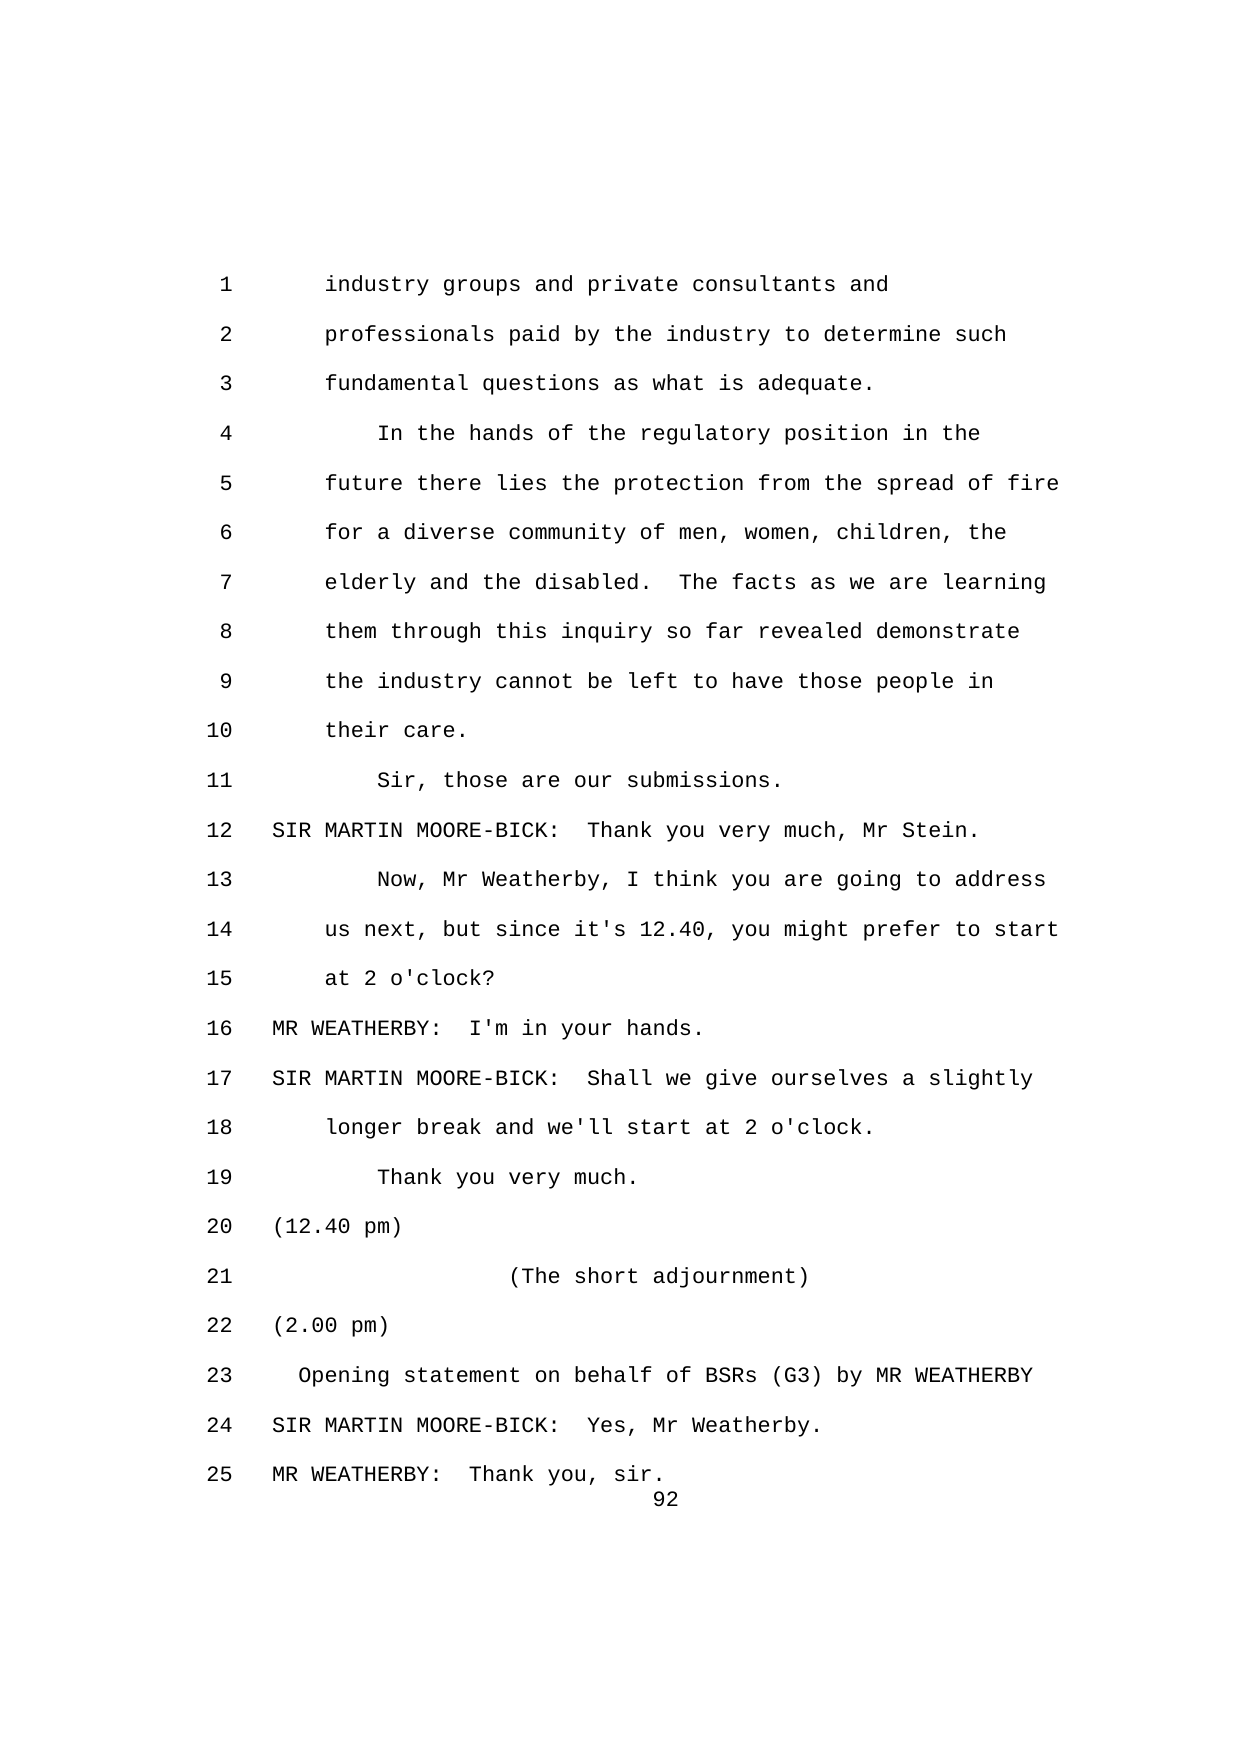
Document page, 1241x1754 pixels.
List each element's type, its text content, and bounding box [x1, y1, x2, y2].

text 10 their care. [75, 719, 1165, 744]
text 6 for a diverse community of men, women, children, the [75, 521, 1165, 546]
text 15 at 2 o'clock? [75, 967, 1165, 992]
text 1 industry groups and private consultants and [75, 273, 1165, 298]
text 21 (The short adjournment) [75, 1265, 1165, 1290]
text 13 Now, Mr Weatherby, I think you are going to address [75, 868, 1165, 893]
text 5 future there lies the protection from the spread of fire [75, 472, 1165, 496]
text 11 Sir, those are our submissions. [75, 769, 1165, 794]
text 14 us next, but since it's 12.40, you might prefer to start [75, 918, 1165, 943]
text 22 (2.00 pm) [75, 1314, 1165, 1339]
text 7 elderly and the disabled. The facts as we are learning [75, 571, 1165, 596]
text 12 SIR MARTIN MOORE-BICK: Thank you very much, Mr Stein. [75, 819, 1165, 843]
text 25 MR WEATHERBY: Thank you, sir. [75, 1463, 1165, 1488]
text 4 In the hands of the regulatory position in the [75, 422, 1165, 447]
text 8 them through this inquiry so far revealed demonstrate [75, 620, 1165, 645]
text 92 [75, 1488, 1165, 1513]
text 23 Opening statement on behalf of BSRs (G3) by MR WEATHERBY [75, 1364, 1165, 1389]
text 2 professionals paid by the industry to determine such [75, 323, 1165, 348]
text 18 longer break and we'll start at 2 o'clock. [75, 1116, 1165, 1141]
text 16 MR WEATHERBY: I'm in your hands. [75, 1017, 1165, 1042]
text 24 SIR MARTIN MOORE-BICK: Yes, Mr Weatherby. [75, 1414, 1165, 1438]
text 20 (12.40 pm) [75, 1215, 1165, 1240]
text 9 the industry cannot be left to have those people in [75, 670, 1165, 695]
text 19 Thank you very much. [75, 1166, 1165, 1191]
text 17 SIR MARTIN MOORE-BICK: Shall we give ourselves a slightly [75, 1067, 1165, 1091]
text 3 fundamental questions as what is adequate. [75, 372, 1165, 397]
